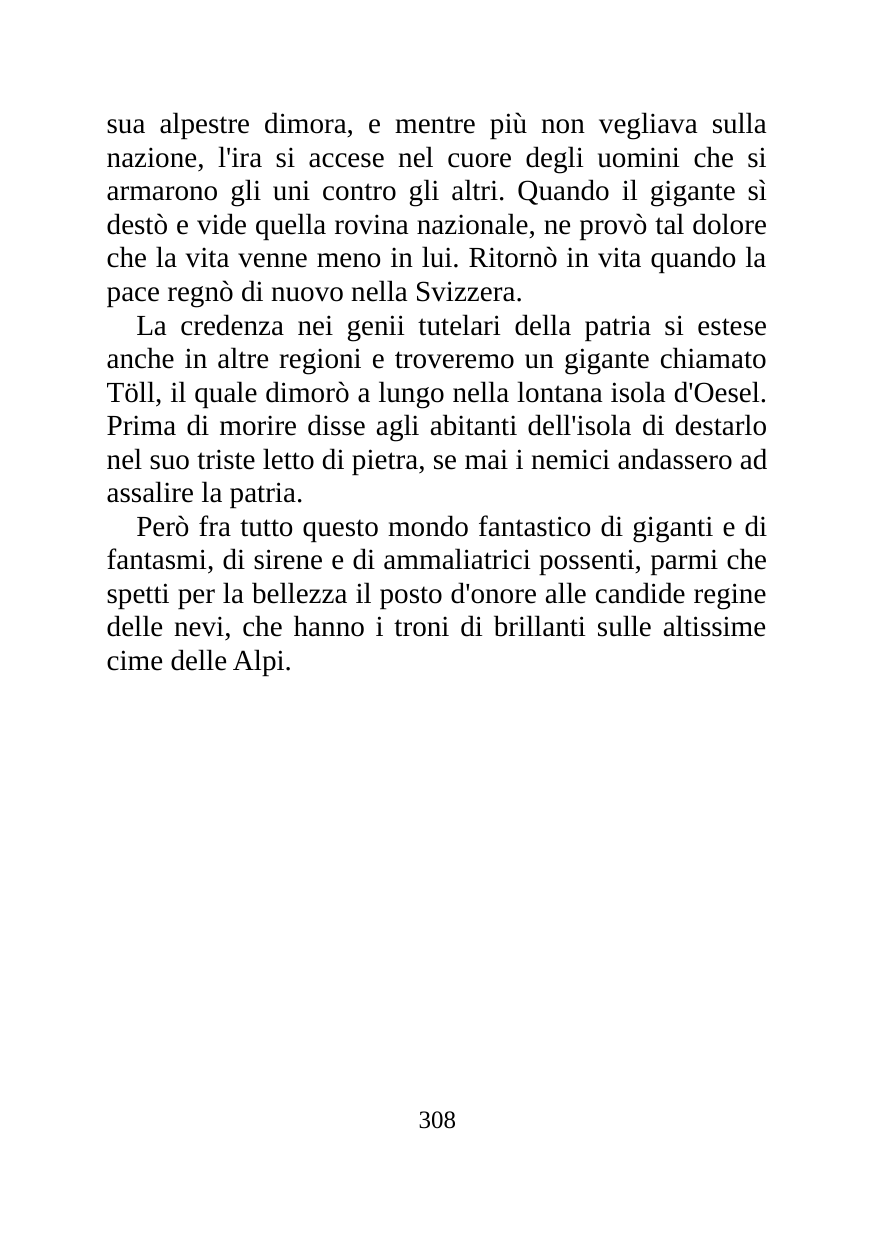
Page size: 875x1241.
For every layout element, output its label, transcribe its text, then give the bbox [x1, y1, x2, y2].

text Però fra tutto questo mondo fantastico di giganti e di fantasmi, di sirene e di ammaliatrici possenti, parmi che spetti per la bellezza il posto d'onore alle candide regine delle nevi, che hanno i troni di brillanti sulle altissime cime delle Alpi. [106, 509, 768, 677]
text La credenza nei genii tutelari della patria si estese anche in altre regioni e troveremo un gigante chiamato Töll, il quale dimorò a lungo nella lontana isola d'Oesel. Prima di morire disse agli abitanti dell'isola di destarlo nel suo triste letto di pietra, se mai i nemici andassero ad assalire la patria. [106, 308, 768, 509]
text sua alpestre dimora, e mentre più non vegliava sulla nazione, l'ira si accese nel cuore degli uomini che si armarono gli uni contro gli altri. Quando il gigante sì destò e vide quella rovina nazionale, ne provò tal dolore che la vita venne meno in lui. Ritornò in vita quando la pace regnò di nuovo nella Svizzera. [106, 106, 768, 308]
